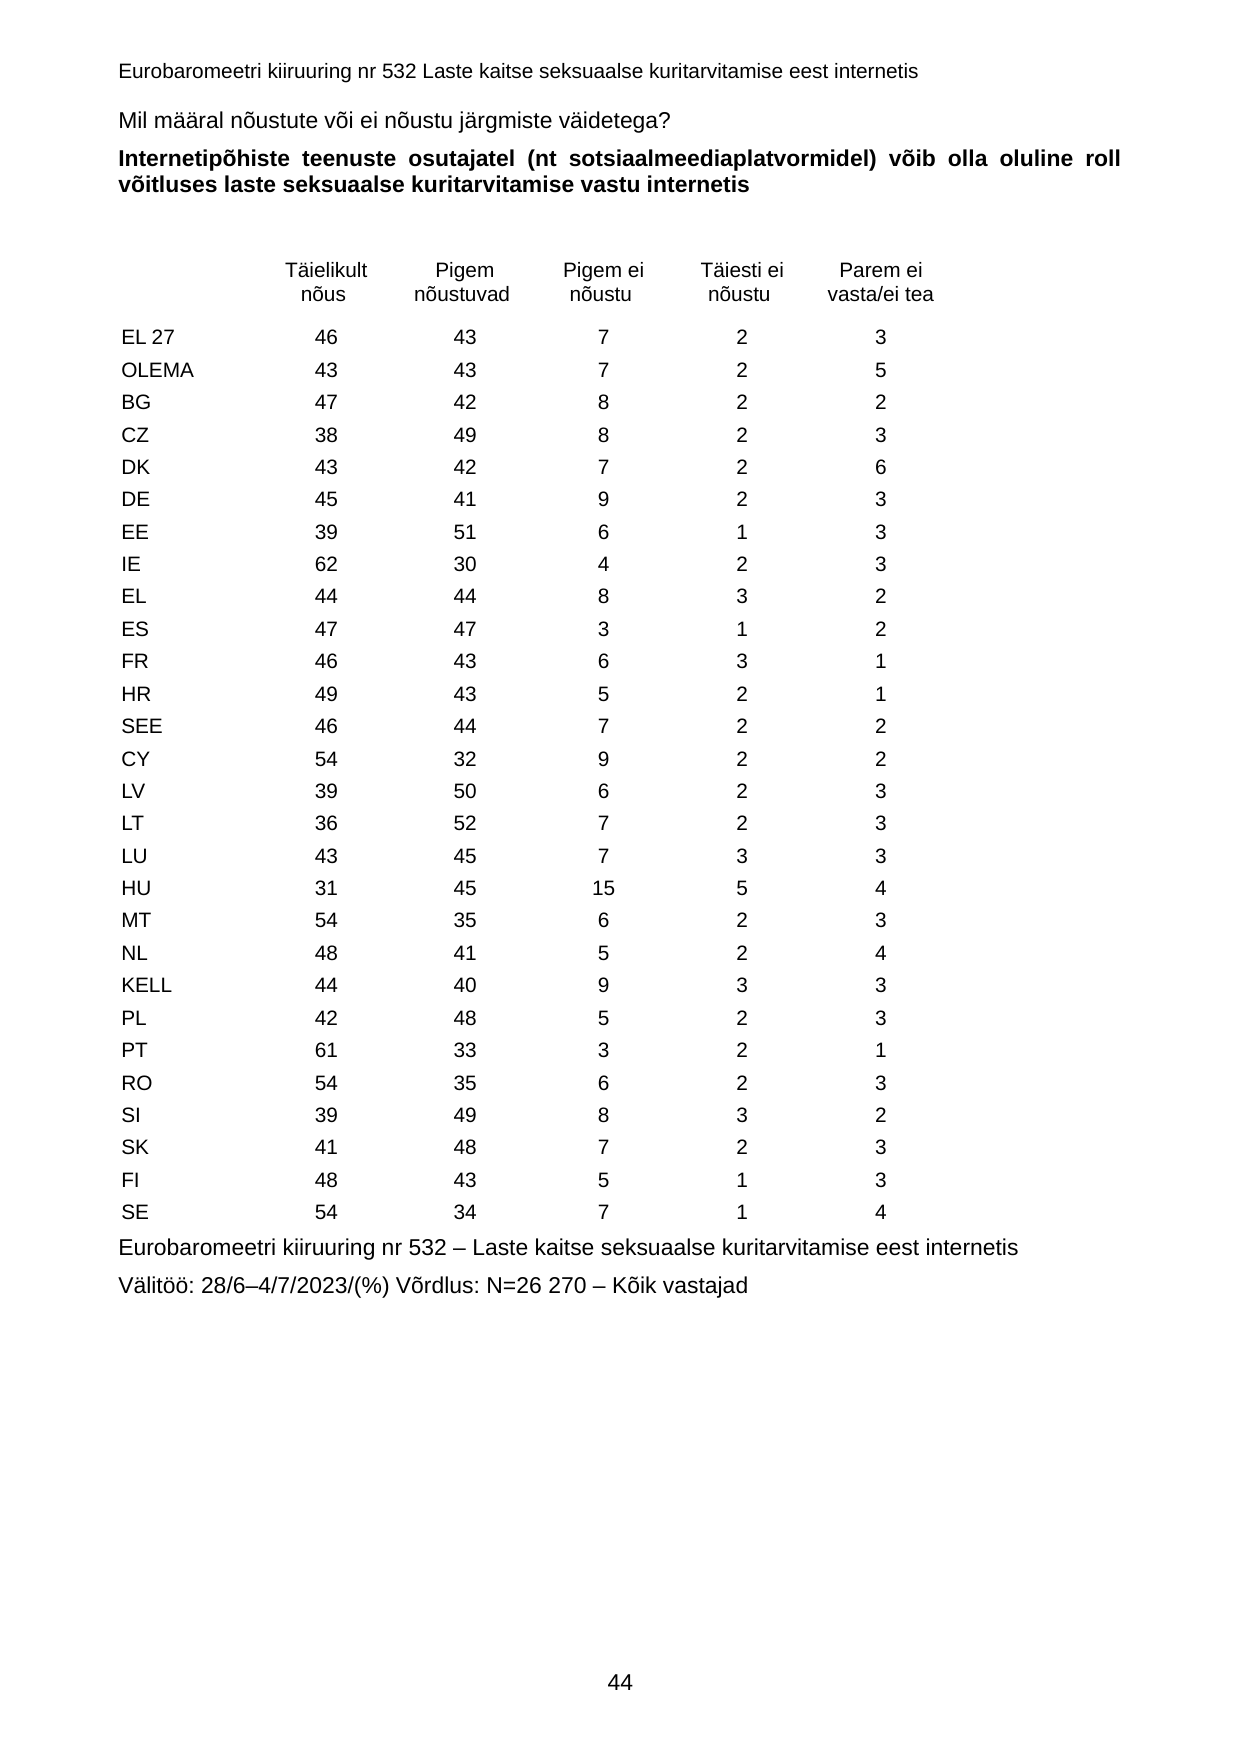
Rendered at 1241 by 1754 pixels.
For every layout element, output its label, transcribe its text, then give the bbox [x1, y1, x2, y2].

table_cell 48 [257, 1163, 395, 1196]
table_cell 2 [673, 904, 811, 937]
table_cell 2 [811, 710, 950, 742]
table_cell 49 [395, 1099, 534, 1131]
table_cell 2 [673, 483, 811, 515]
table_cell 1 [673, 515, 811, 548]
table_cell 4 [534, 548, 673, 580]
table_cell 48 [395, 1001, 534, 1034]
table_cell 3 [811, 548, 950, 580]
table_cell 44 [257, 580, 395, 613]
table_cell 61 [257, 1034, 395, 1066]
table_cell 48 [257, 937, 395, 969]
table_cell 2 [673, 807, 811, 839]
table_cell 44 [395, 580, 534, 613]
table_cell 35 [395, 904, 534, 937]
table_cell LT [118, 807, 257, 839]
table_cell 7 [534, 839, 673, 872]
table_cell 8 [534, 386, 673, 418]
table_cell 62 [257, 548, 395, 580]
table_cell 4 [811, 1196, 950, 1228]
table_cell 40 [395, 969, 534, 1001]
table_cell 9 [534, 969, 673, 1001]
table_cell 9 [534, 742, 673, 774]
table_cell 8 [534, 1099, 673, 1131]
table_cell PT [118, 1034, 257, 1066]
table_cell 2 [673, 354, 811, 386]
table_cell 4 [811, 872, 950, 904]
table_cell EE [118, 515, 257, 548]
table_cell MT [118, 904, 257, 937]
table_cell 3 [534, 613, 673, 645]
table_cell 8 [534, 580, 673, 613]
table_cell 4 [811, 937, 950, 969]
table_cell 2 [673, 548, 811, 580]
table_cell 3 [811, 418, 950, 451]
table_cell KELL [118, 969, 257, 1001]
table_cell 3 [811, 1066, 950, 1098]
table_cell 3 [811, 775, 950, 807]
table_cell 6 [534, 515, 673, 548]
table_cell 5 [534, 678, 673, 710]
table_cell SK [118, 1131, 257, 1163]
table_cell 2 [811, 580, 950, 613]
table_cell SEE [118, 710, 257, 742]
table_cell 3 [673, 580, 811, 613]
table_cell 2 [673, 321, 811, 353]
table_cell 7 [534, 1196, 673, 1228]
table_cell 47 [395, 613, 534, 645]
table_cell 7 [534, 710, 673, 742]
table_cell 54 [257, 1196, 395, 1228]
table_cell 43 [395, 678, 534, 710]
table_cell 7 [534, 807, 673, 839]
table_cell 3 [811, 969, 950, 1001]
table_cell IE [118, 548, 257, 580]
table_cell 43 [395, 354, 534, 386]
table_cell 43 [395, 645, 534, 677]
table_cell 6 [534, 775, 673, 807]
table_cell 43 [257, 451, 395, 483]
table_cell 48 [395, 1131, 534, 1163]
text Internetipõhiste teenuste osutajatel (nt sotsiaalmeediaplatvormidel) võib olla oluline roll võitluses laste seksuaalse kuritarvitamise vastu internetis [118, 145, 1122, 198]
table_cell 5 [534, 937, 673, 969]
table_cell NL [118, 937, 257, 969]
table_cell 2 [673, 742, 811, 774]
table_header Täielikult nõus [257, 242, 395, 321]
table_cell 51 [395, 515, 534, 548]
table_cell LU [118, 839, 257, 872]
table_cell 1 [673, 1163, 811, 1196]
table_cell 2 [673, 451, 811, 483]
table_cell 1 [673, 613, 811, 645]
table_cell 3 [673, 1099, 811, 1131]
table_cell LV [118, 775, 257, 807]
table_cell 50 [395, 775, 534, 807]
table_cell 3 [673, 839, 811, 872]
table_cell SI [118, 1099, 257, 1131]
table_header Täiesti ei nõustu [673, 242, 811, 321]
table_cell OLEMA [118, 354, 257, 386]
table_cell 5 [534, 1163, 673, 1196]
table_cell 3 [673, 969, 811, 1001]
table_cell 2 [673, 775, 811, 807]
table_cell 2 [811, 386, 950, 418]
table_cell 7 [534, 451, 673, 483]
table_cell 6 [534, 645, 673, 677]
table_cell 3 [811, 515, 950, 548]
table_cell 7 [534, 321, 673, 353]
table_cell 5 [673, 872, 811, 904]
table_cell 3 [534, 1034, 673, 1066]
text Välitöö: 28/6–4/7/2023/(%) Võrdlus: N=26 270 – Kõik vastajad [118, 1272, 1122, 1299]
table_cell 2 [673, 418, 811, 451]
table_cell 46 [257, 321, 395, 353]
table_cell 7 [534, 1131, 673, 1163]
table_cell 2 [673, 678, 811, 710]
table_cell 1 [811, 678, 950, 710]
table_cell 47 [257, 613, 395, 645]
table_header Parem ei vasta/ei tea [811, 242, 950, 321]
table_cell 1 [673, 1196, 811, 1228]
table_cell 54 [257, 904, 395, 937]
table_cell 2 [673, 1034, 811, 1066]
table_cell PL [118, 1001, 257, 1034]
table_cell ES [118, 613, 257, 645]
table_cell 38 [257, 418, 395, 451]
table_cell 41 [395, 937, 534, 969]
table_header [118, 242, 257, 321]
table_cell 9 [534, 483, 673, 515]
table_cell 42 [395, 451, 534, 483]
table_cell 34 [395, 1196, 534, 1228]
table_cell 2 [811, 1099, 950, 1131]
table_cell 3 [673, 645, 811, 677]
table_cell 3 [811, 1163, 950, 1196]
table_cell 42 [257, 1001, 395, 1034]
table_cell 2 [811, 613, 950, 645]
table_cell 3 [811, 904, 950, 937]
text Eurobaromeetri kiiruuring nr 532 – Laste kaitse seksuaalse kuritarvitamise eest internetis [118, 1234, 1122, 1260]
table_cell DK [118, 451, 257, 483]
table_cell 2 [673, 1131, 811, 1163]
table_cell 6 [534, 904, 673, 937]
table_cell 47 [257, 386, 395, 418]
table_cell EL 27 [118, 321, 257, 353]
table_cell 7 [534, 354, 673, 386]
table_cell 33 [395, 1034, 534, 1066]
table_cell 46 [257, 645, 395, 677]
table_cell HU [118, 872, 257, 904]
table_cell 1 [811, 1034, 950, 1066]
table_cell SE [118, 1196, 257, 1228]
table_cell 1 [811, 645, 950, 677]
table_cell 41 [395, 483, 534, 515]
table_cell 3 [811, 807, 950, 839]
table_cell 39 [257, 1099, 395, 1131]
table_cell 54 [257, 1066, 395, 1098]
table_cell 43 [257, 354, 395, 386]
table_cell 3 [811, 321, 950, 353]
table_cell 32 [395, 742, 534, 774]
table_cell 54 [257, 742, 395, 774]
table_cell 2 [673, 386, 811, 418]
table_cell 2 [673, 937, 811, 969]
table_cell FI [118, 1163, 257, 1196]
table_cell 43 [395, 321, 534, 353]
table_cell 3 [811, 1131, 950, 1163]
table_cell 42 [395, 386, 534, 418]
table_cell 49 [395, 418, 534, 451]
table_cell CY [118, 742, 257, 774]
table_cell 44 [395, 710, 534, 742]
table_cell 36 [257, 807, 395, 839]
table_cell 39 [257, 775, 395, 807]
table_header Pigem nõustuvad [395, 242, 534, 321]
table_cell RO [118, 1066, 257, 1098]
text Mil määral nõustute või ei nõustu järgmiste väidetega? [118, 107, 1122, 133]
table_cell 5 [534, 1001, 673, 1034]
table_cell 2 [673, 1001, 811, 1034]
table_cell 35 [395, 1066, 534, 1098]
table_cell 30 [395, 548, 534, 580]
table_cell 43 [257, 839, 395, 872]
table_cell 8 [534, 418, 673, 451]
table_cell BG [118, 386, 257, 418]
table_cell 3 [811, 1001, 950, 1034]
table_cell 3 [811, 483, 950, 515]
table_cell 6 [811, 451, 950, 483]
table_cell 43 [395, 1163, 534, 1196]
table_cell 41 [257, 1131, 395, 1163]
table_cell 2 [673, 1066, 811, 1098]
table_cell 2 [811, 742, 950, 774]
table_cell 45 [395, 872, 534, 904]
table_cell CZ [118, 418, 257, 451]
table_cell 2 [673, 710, 811, 742]
table_cell 31 [257, 872, 395, 904]
table_cell 45 [395, 839, 534, 872]
table_cell HR [118, 678, 257, 710]
table_cell 3 [811, 839, 950, 872]
table_cell 15 [534, 872, 673, 904]
table_cell 49 [257, 678, 395, 710]
table_cell 44 [257, 969, 395, 1001]
table_cell 46 [257, 710, 395, 742]
table_cell 52 [395, 807, 534, 839]
table_cell 45 [257, 483, 395, 515]
table_cell 39 [257, 515, 395, 548]
table_cell EL [118, 580, 257, 613]
table_cell FR [118, 645, 257, 677]
table_header Pigem ei nõustu [534, 242, 673, 321]
table_cell DE [118, 483, 257, 515]
table_cell 6 [534, 1066, 673, 1098]
table_cell 5 [811, 354, 950, 386]
